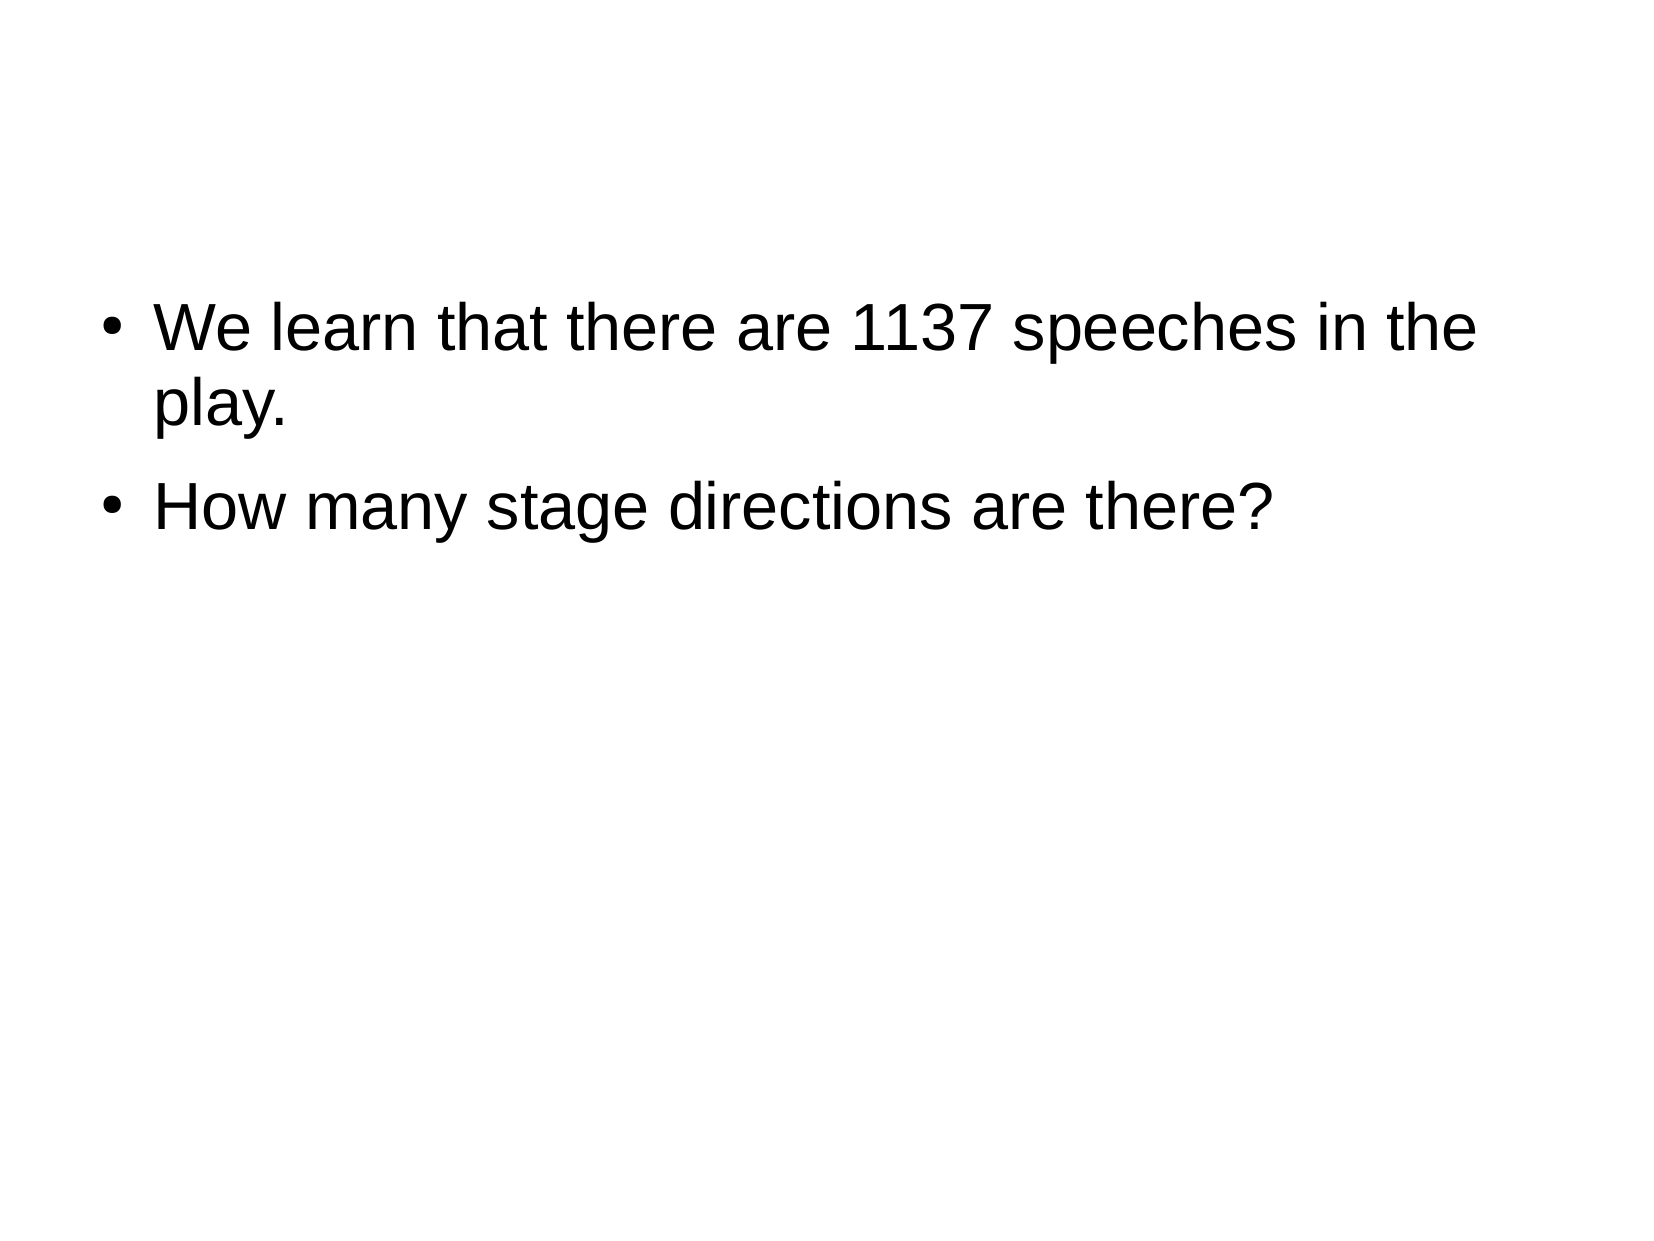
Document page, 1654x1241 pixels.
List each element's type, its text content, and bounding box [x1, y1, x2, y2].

list We learn that there are 1137 speeches in the play. How many stage directions are there? [82, 290, 1571, 1010]
